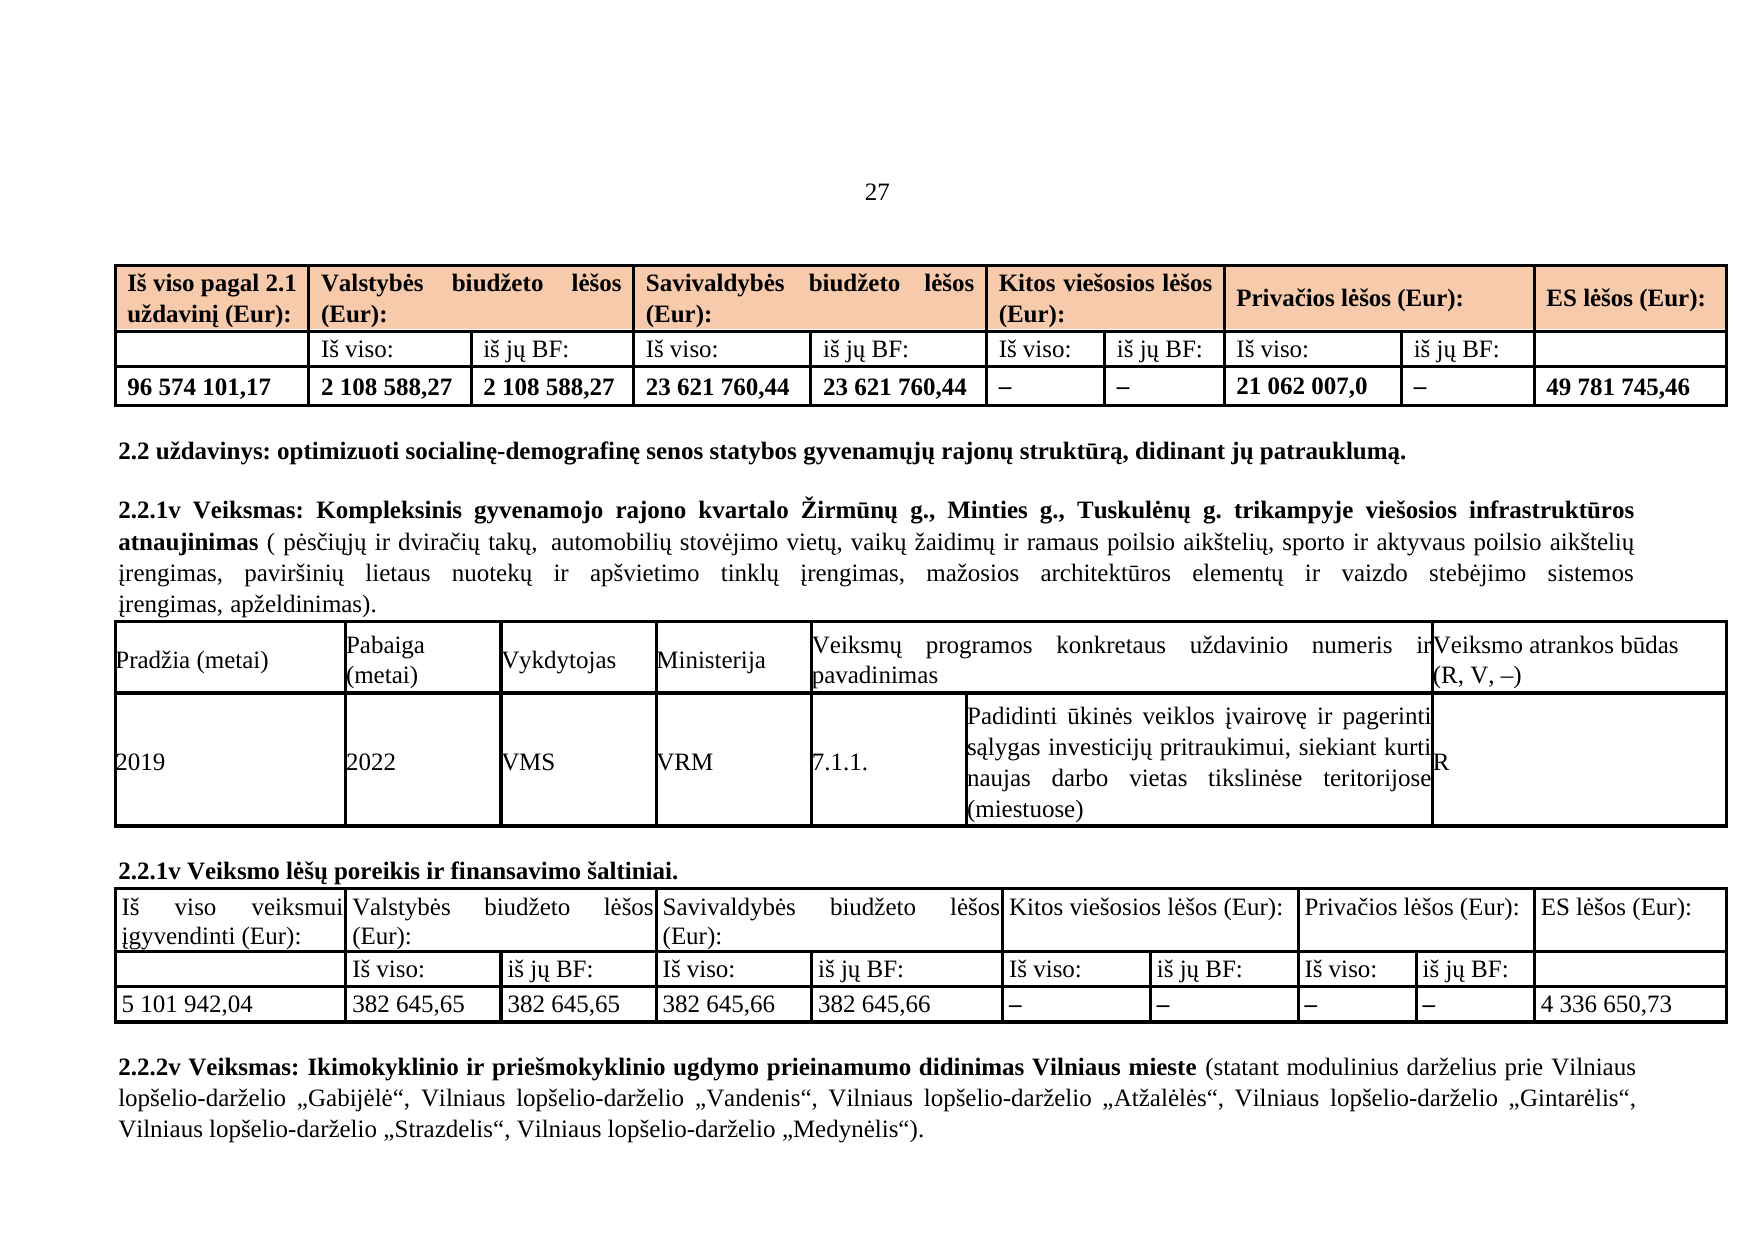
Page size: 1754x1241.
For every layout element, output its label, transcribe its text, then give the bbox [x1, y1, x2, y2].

table_header Kitos viešosios lėšos (Eur): [1004, 890, 1297, 949]
text 2.2 uždavinys: optimizuoti socialinę-demografinę senos statybos gyvenamųjų rajonų struktūrą, didinant jų patrauklumą. [118, 436, 1636, 464]
table_header Kitos viešosios lėšos (Eur): [988, 267, 1223, 329]
text 2.2.1v Veiksmas: Kompleksinis gyvenamojo rajono kvartalo Žirmūnų g., Minties g., Tuskulėnų g. trikampyje viešosios infrastruktūros atnaujinimas ( pėsčiųjų ir dviračių takų, automobilių stovėjimo vietų, vaikų žaidimų ir ramaus poilsio aikštelių, sporto ir aktyvaus poilsio aikštelių įrengimas, paviršinių lietaus nuotekų ir apšvietimo tinklų įrengimas, mažosios architektūros elementų ir vaizdo stebėjimo sistemos įrengimas, apželdinimas). [118, 496, 1636, 617]
table_cell – [1300, 988, 1415, 1020]
table_cell Iš viso: [1226, 333, 1400, 365]
table_cell 2 108 588,27 [310, 368, 470, 404]
table_header ES lėšos (Eur): [1536, 890, 1725, 949]
table_header Ministerija [658, 623, 810, 691]
table_cell – [988, 368, 1103, 404]
text 2.2.2v Veiksmas: Ikimokyklinio ir priešmokyklinio ugdymo prieinamumo didinimas Vilniaus mieste (statant modulinius darželius prie Vilniaus lopšelio-darželio „Gabijėlė“, Vilniaus lopšelio-darželio „Vandenis“, Vilniaus lopšelio-darželio „Atžalėlės“, Vilniaus lopšelio-darželio „Gintarėlis“, Vilniaus lopšelio-darželio „Strazdelis“, Vilniaus lopšelio-darželio „Medynėlis“). [118, 1052, 1636, 1143]
table_cell 2 108 588,27 [473, 368, 632, 404]
table_cell iš jų BF: [1403, 333, 1533, 365]
table_cell – [1152, 988, 1297, 1020]
table_cell 49 781 745,46 [1536, 368, 1725, 404]
table_header Pabaiga (metai) [347, 623, 499, 691]
table_header Pradžia (metai) [117, 623, 344, 691]
table_cell 382 645,66 [658, 988, 810, 1020]
table_cell VMS [503, 695, 655, 824]
table_cell 4 336 650,73 [1536, 988, 1725, 1020]
table_header Valstybės biudžeto lėšos (Eur): [310, 267, 632, 329]
table_header ES lėšos (Eur): [1536, 267, 1725, 329]
table_cell Iš viso: [988, 333, 1103, 365]
table_cell Iš viso: [635, 333, 809, 365]
table_cell iš jų BF: [1152, 953, 1297, 985]
table_cell 382 645,65 [503, 988, 655, 1020]
table_cell iš jų BF: [812, 333, 985, 365]
table_cell R [1434, 695, 1725, 824]
table_header Iš viso veiksmui įgyvendinti (Eur): [117, 890, 344, 949]
table_cell – [1004, 988, 1149, 1020]
table_cell 23 621 760,44 [635, 368, 809, 404]
table_cell [117, 333, 307, 365]
table_cell 21 062 007,0 [1226, 368, 1400, 404]
table_header Savivaldybės biudžeto lėšos (Eur): [658, 890, 1001, 949]
table_cell Padidinti ūkinės veiklos įvairovę ir pagerinti sąlygas investicijų pritraukimui, siekiant kurti naujas darbo vietas tikslinėse teritorijose (miestuose) [968, 695, 1431, 824]
table_cell 2019 [117, 695, 344, 824]
table_cell iš jų BF: [1106, 333, 1223, 365]
table_header Vykdytojas [503, 623, 655, 691]
table_cell – [1403, 368, 1533, 404]
table_cell 382 645,65 [347, 988, 499, 1020]
table_header Iš viso pagal 2.1 uždavinį (Eur): [117, 267, 307, 329]
table_header Savivaldybės biudžeto lėšos (Eur): [635, 267, 985, 329]
table_cell [1536, 333, 1725, 365]
table_cell [117, 953, 344, 985]
table_cell 5 101 942,04 [117, 988, 344, 1020]
table_header Veiksmo atrankos būdas (R, V, –) [1434, 623, 1725, 691]
table_cell iš jų BF: [473, 333, 632, 365]
table_header Privačios lėšos (Eur): [1300, 890, 1533, 949]
table_cell – [1418, 988, 1533, 1020]
table_cell Iš viso: [347, 953, 499, 985]
table_header Privačios lėšos (Eur): [1226, 267, 1533, 329]
table_cell iš jų BF: [503, 953, 655, 985]
table_cell 2022 [347, 695, 499, 824]
table_cell Iš viso: [658, 953, 810, 985]
table_cell Iš viso: [310, 333, 470, 365]
table_cell [1536, 953, 1725, 985]
table_cell 7.1.1. [813, 695, 965, 824]
table_cell iš jų BF: [813, 953, 1001, 985]
table_cell VRM [658, 695, 810, 824]
text 2.2.1v Veiksmo lėšų poreikis ir finansavimo šaltiniai. [118, 856, 1636, 885]
table_header Valstybės biudžeto lėšos (Eur): [347, 890, 655, 949]
table_cell 382 645,66 [813, 988, 1001, 1020]
table_cell iš jų BF: [1418, 953, 1533, 985]
table_header Veiksmų programos konkretaus uždavinio numeris ir pavadinimas [813, 623, 1431, 691]
table_cell 23 621 760,44 [812, 368, 985, 404]
table_cell – [1106, 368, 1223, 404]
table_cell Iš viso: [1300, 953, 1415, 985]
table_cell 96 574 101,17 [117, 368, 307, 404]
table_cell Iš viso: [1004, 953, 1149, 985]
